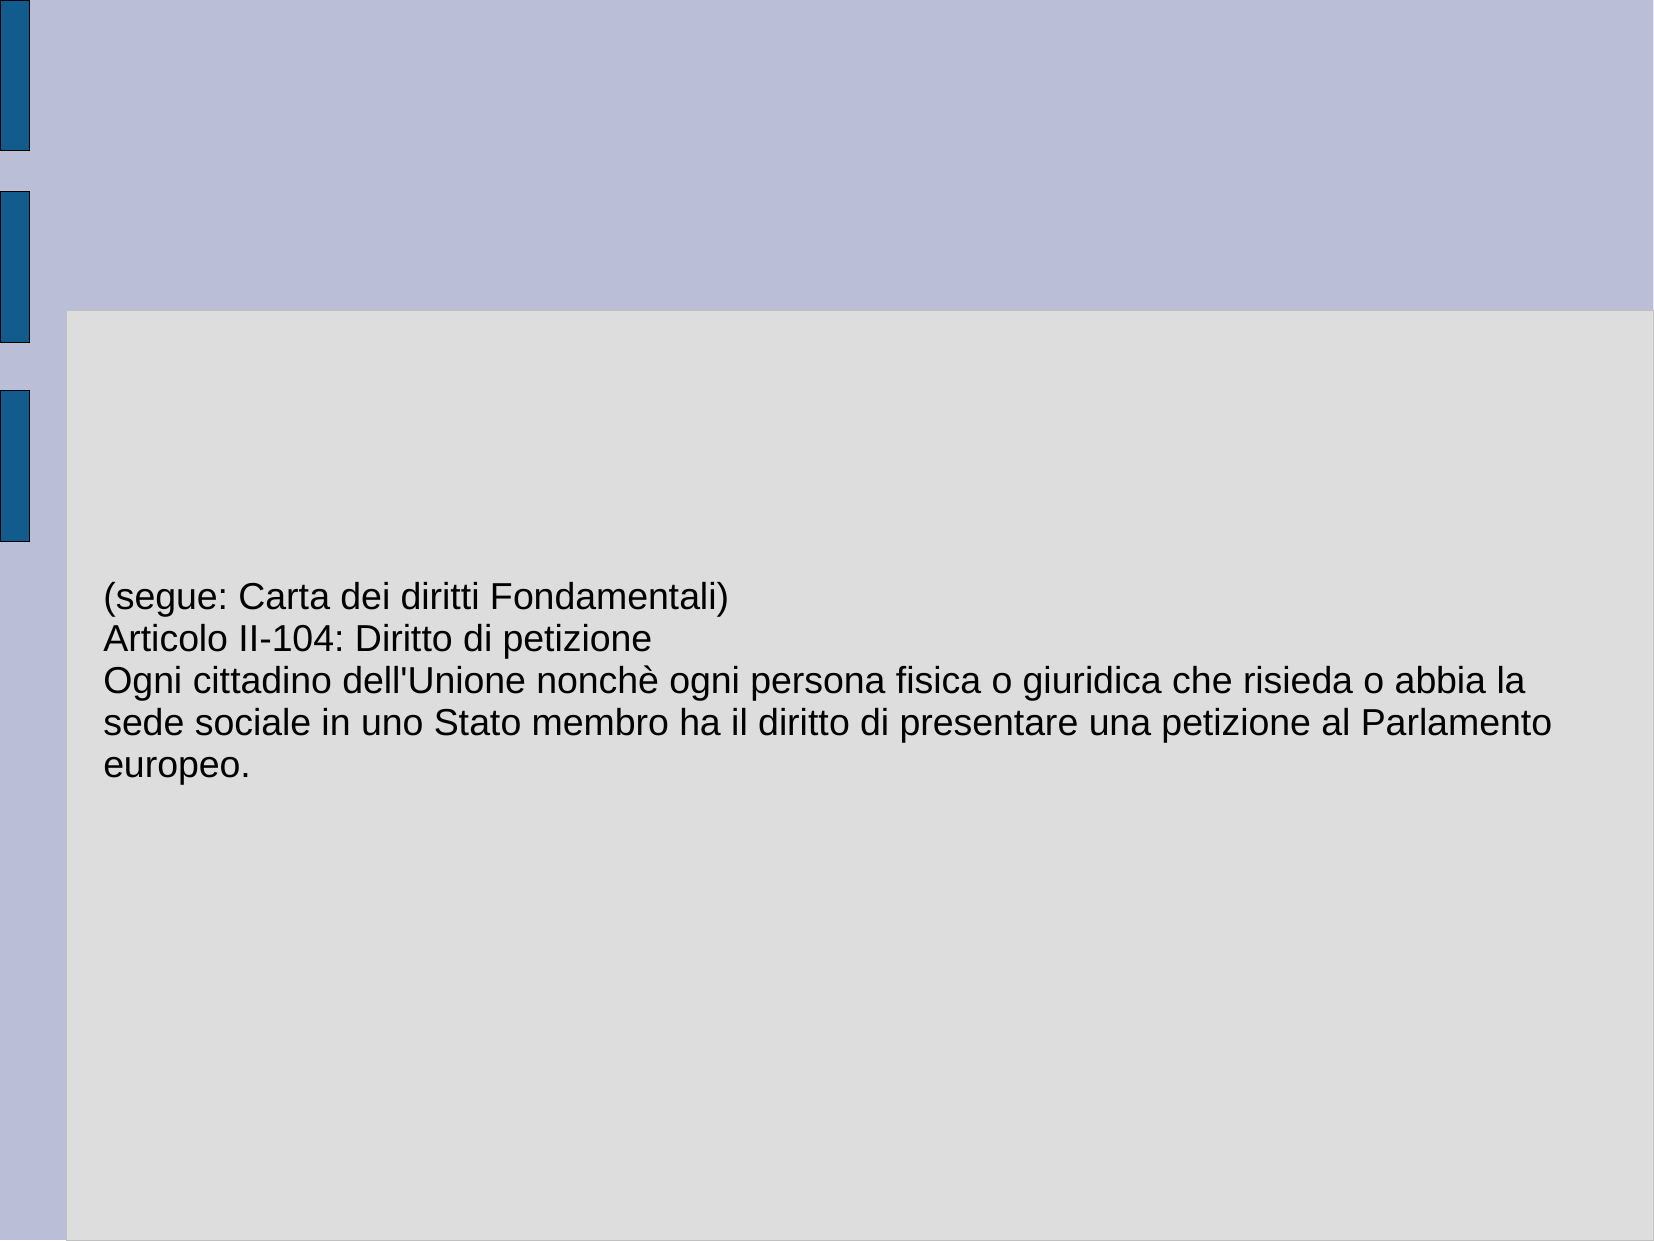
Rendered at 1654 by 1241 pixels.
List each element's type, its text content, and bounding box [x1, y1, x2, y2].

text_box (segue: Carta dei diritti Fondamentali) Articolo II-104: Diritto di petizione Ogni cittadino dell'Unione nonchè ogni persona fisica o giuridica che risieda o abbia la sede sociale in uno Stato membro ha il diritto di presentare una petizione al Parlamento europeo. [88, 568, 1595, 794]
